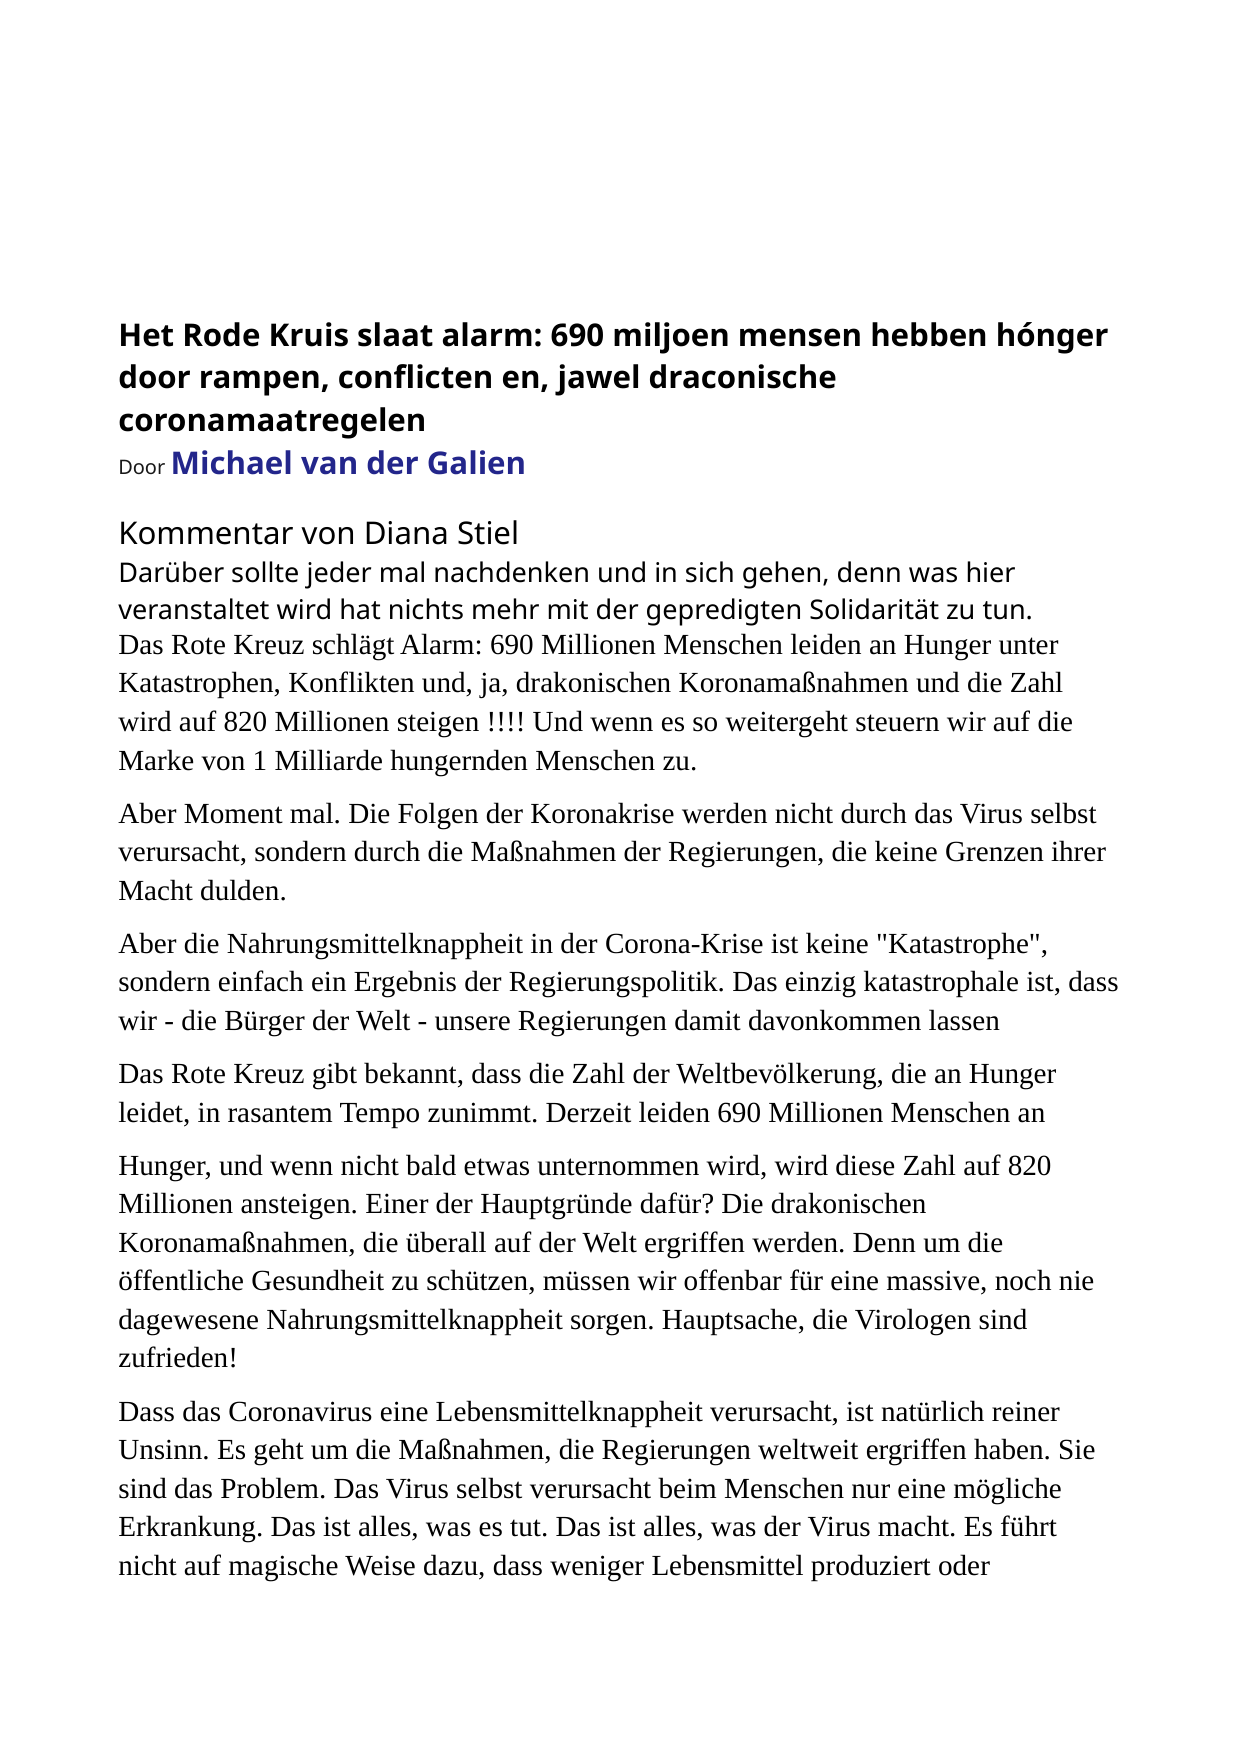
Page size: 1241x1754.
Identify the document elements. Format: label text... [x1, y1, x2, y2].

text Door Michael van der Galien [118, 441, 1122, 483]
text Das Rote Kreuz schlägt Alarm: 690 Millionen Menschen leiden an Hunger unter Katastrophen, Konflikten und, ja, drakonischen Koronamaßnahmen und die Zahl wird auf 820 Millionen steigen !!!! Und wenn es so weitergeht steuern wir auf die Marke von 1 Milliarde hungernden Menschen zu. [118, 627, 1122, 776]
text Aber Moment mal. Die Folgen der Koronakrise werden nicht durch das Virus selbst verursacht, sondern durch die Maßnahmen der Regierungen, die keine Grenzen ihrer Macht dulden. [118, 796, 1122, 906]
text Hunger, und wenn nicht bald etwas unternommen wird, wird diese Zahl auf 820 Millionen ansteigen. Einer der Hauptgründe dafür? Die drakonischen Koronamaßnahmen, die überall auf der Welt ergriffen werden. Denn um die öffentliche Gesundheit zu schützen, müssen wir offenbar für eine massive, noch nie dagewesene Nahrungsmittelknappheit sorgen. Hauptsache, die Virologen sind zufrieden! [118, 1148, 1122, 1374]
text Kommentar von Diana Stiel [118, 511, 1122, 553]
text Darüber sollte jeder mal nachdenken und in sich gehen, denn was hier veranstaltet wird hat nichts mehr mit der gepredigten Solidarität zu tun. [118, 553, 1122, 627]
text Dass das Coronavirus eine Lebensmittelknappheit verursacht, ist natürlich reiner Unsinn. Es geht um die Maßnahmen, die Regierungen weltweit ergriffen haben. Sie sind das Problem. Das Virus selbst verursacht beim Menschen nur eine mögliche Erkrankung. Das ist alles, was es tut. Das ist alles, was der Virus macht. Es führt nicht auf magische Weise dazu, dass weniger Lebensmittel produziert oder [118, 1394, 1122, 1581]
text Das Rote Kreuz gibt bekannt, dass die Zahl der Weltbevölkerung, die an Hunger leidet, in rasantem Tempo zunimmt. Derzeit leiden 690 Millionen Menschen an [118, 1056, 1122, 1128]
text Aber die Nahrungsmittelknappheit in der Corona-Krise ist keine "Katastrophe", sondern einfach ein Ergebnis der Regierungspolitik. Das einzig katastrophale ist, dass wir - die Bürger der Welt - unsere Regierungen damit davonkommen lassen [118, 926, 1122, 1037]
subtitle Het Rode Kruis slaat alarm: 690 miljoen mensen hebben hónger door rampen, conflicten en, jawel draconische coronamaatregelen [118, 313, 1122, 441]
